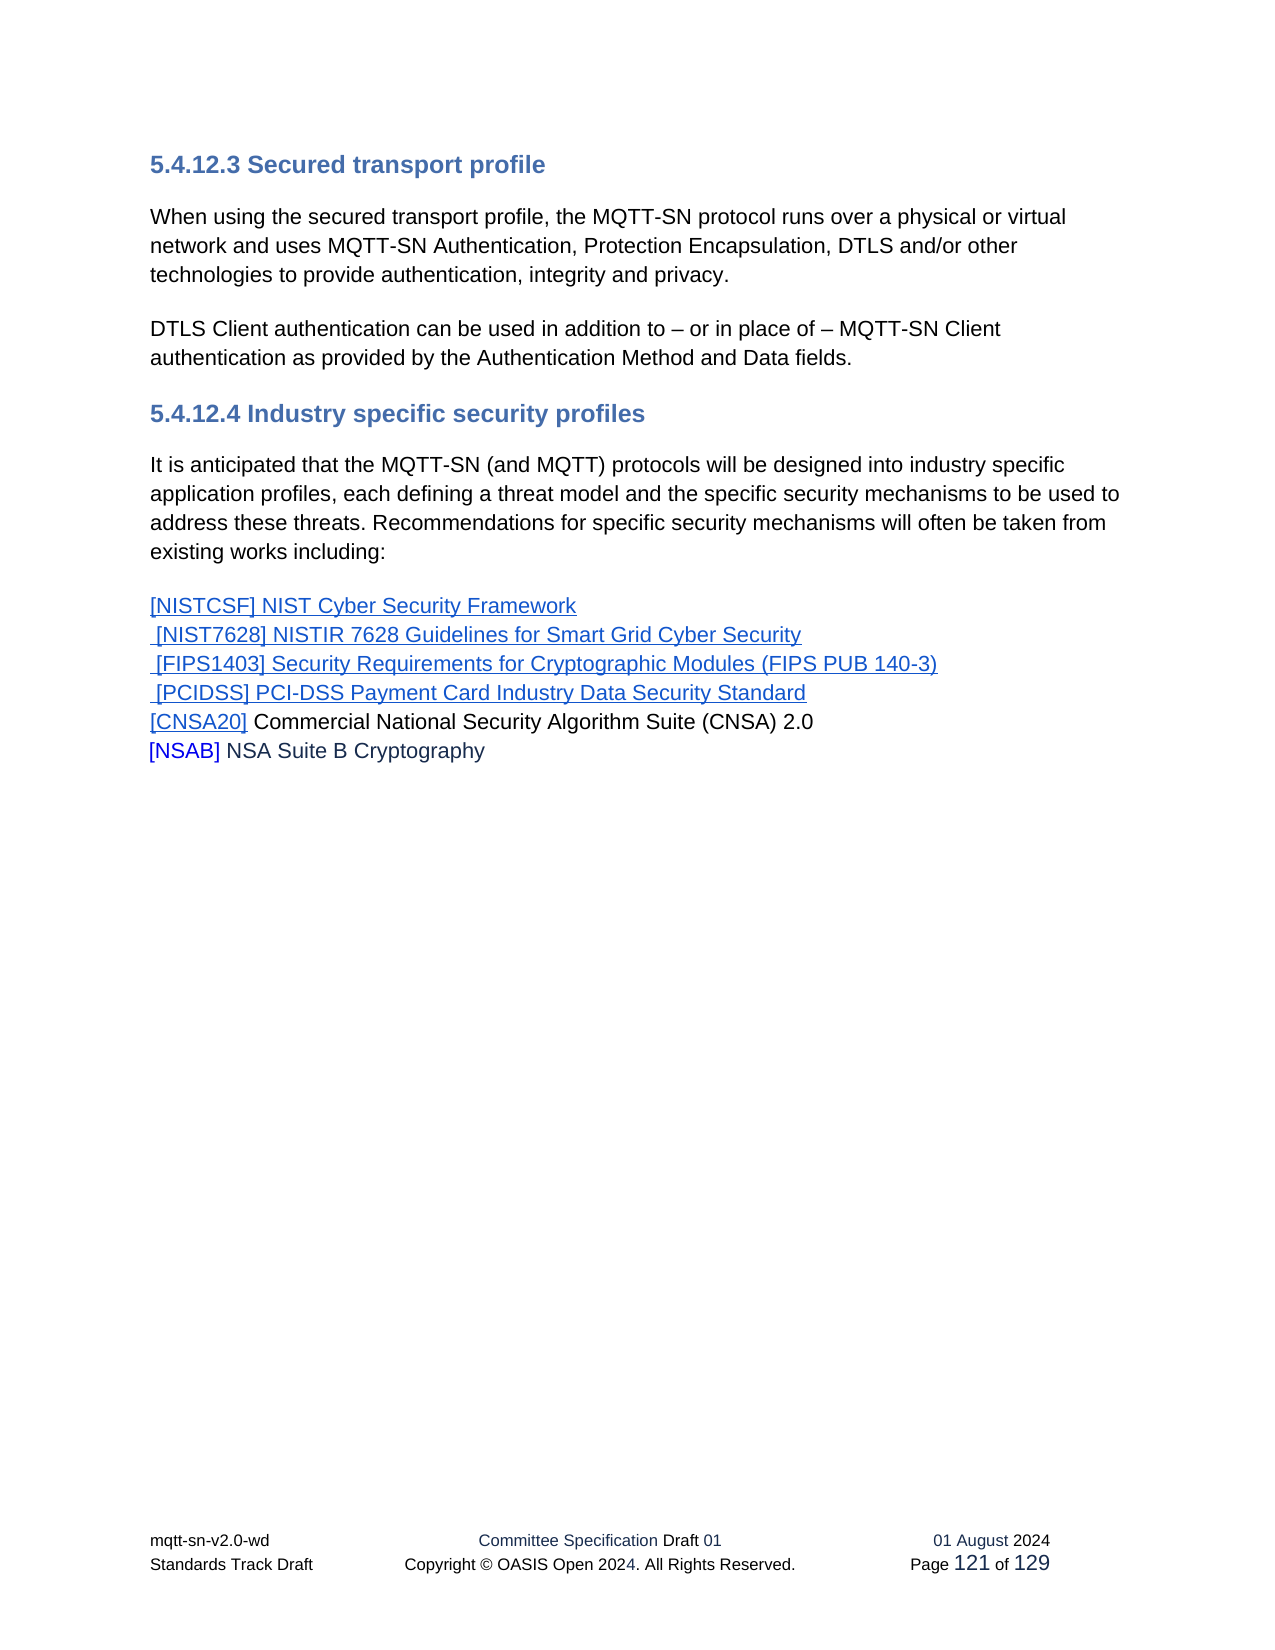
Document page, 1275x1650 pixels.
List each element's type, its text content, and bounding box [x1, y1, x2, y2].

text DTLS Client authentication can be used in addition to – or in place of – MQTT-SN Client authentication as provided by the Authentication Method and Data fields. [150, 316, 1125, 370]
text [NSAB] NSA Suite B Cryptography [148, 738, 1124, 763]
subtitle 5.4.12.4 Industry specific security profiles [150, 398, 1124, 427]
text When using the secured transport profile, the MQTT-SN protocol runs over a physical or virtual network and uses MQTT-SN Authentication, Protection Encapsulation, DTLS and/or other technologies to provide authentication, integrity and privacy. [150, 204, 1125, 287]
text [NISTCSF] NIST Cyber Security Framework [NIST7628] NISTIR 7628 Guidelines for Smart Grid Cyber Security [FIPS1403] Security Requirements for Cryptographic Modules (FIPS PUB 140-3) [PCIDSS] PCI-DSS Payment Card Industry Data Security Standard [CNSA20] Commercial National Security Algorithm Suite (CNSA) 2.0 [150, 593, 1125, 734]
text It is anticipated that the MQTT-SN (and MQTT) protocols will be designed into industry specific application profiles, each defining a threat model and the specific security mechanisms to be used to address these threats. Recommendations for specific security mechanisms will often be taken from existing works including: [150, 452, 1125, 564]
subtitle 5.4.12.3 Secured transport profile [150, 150, 1124, 179]
